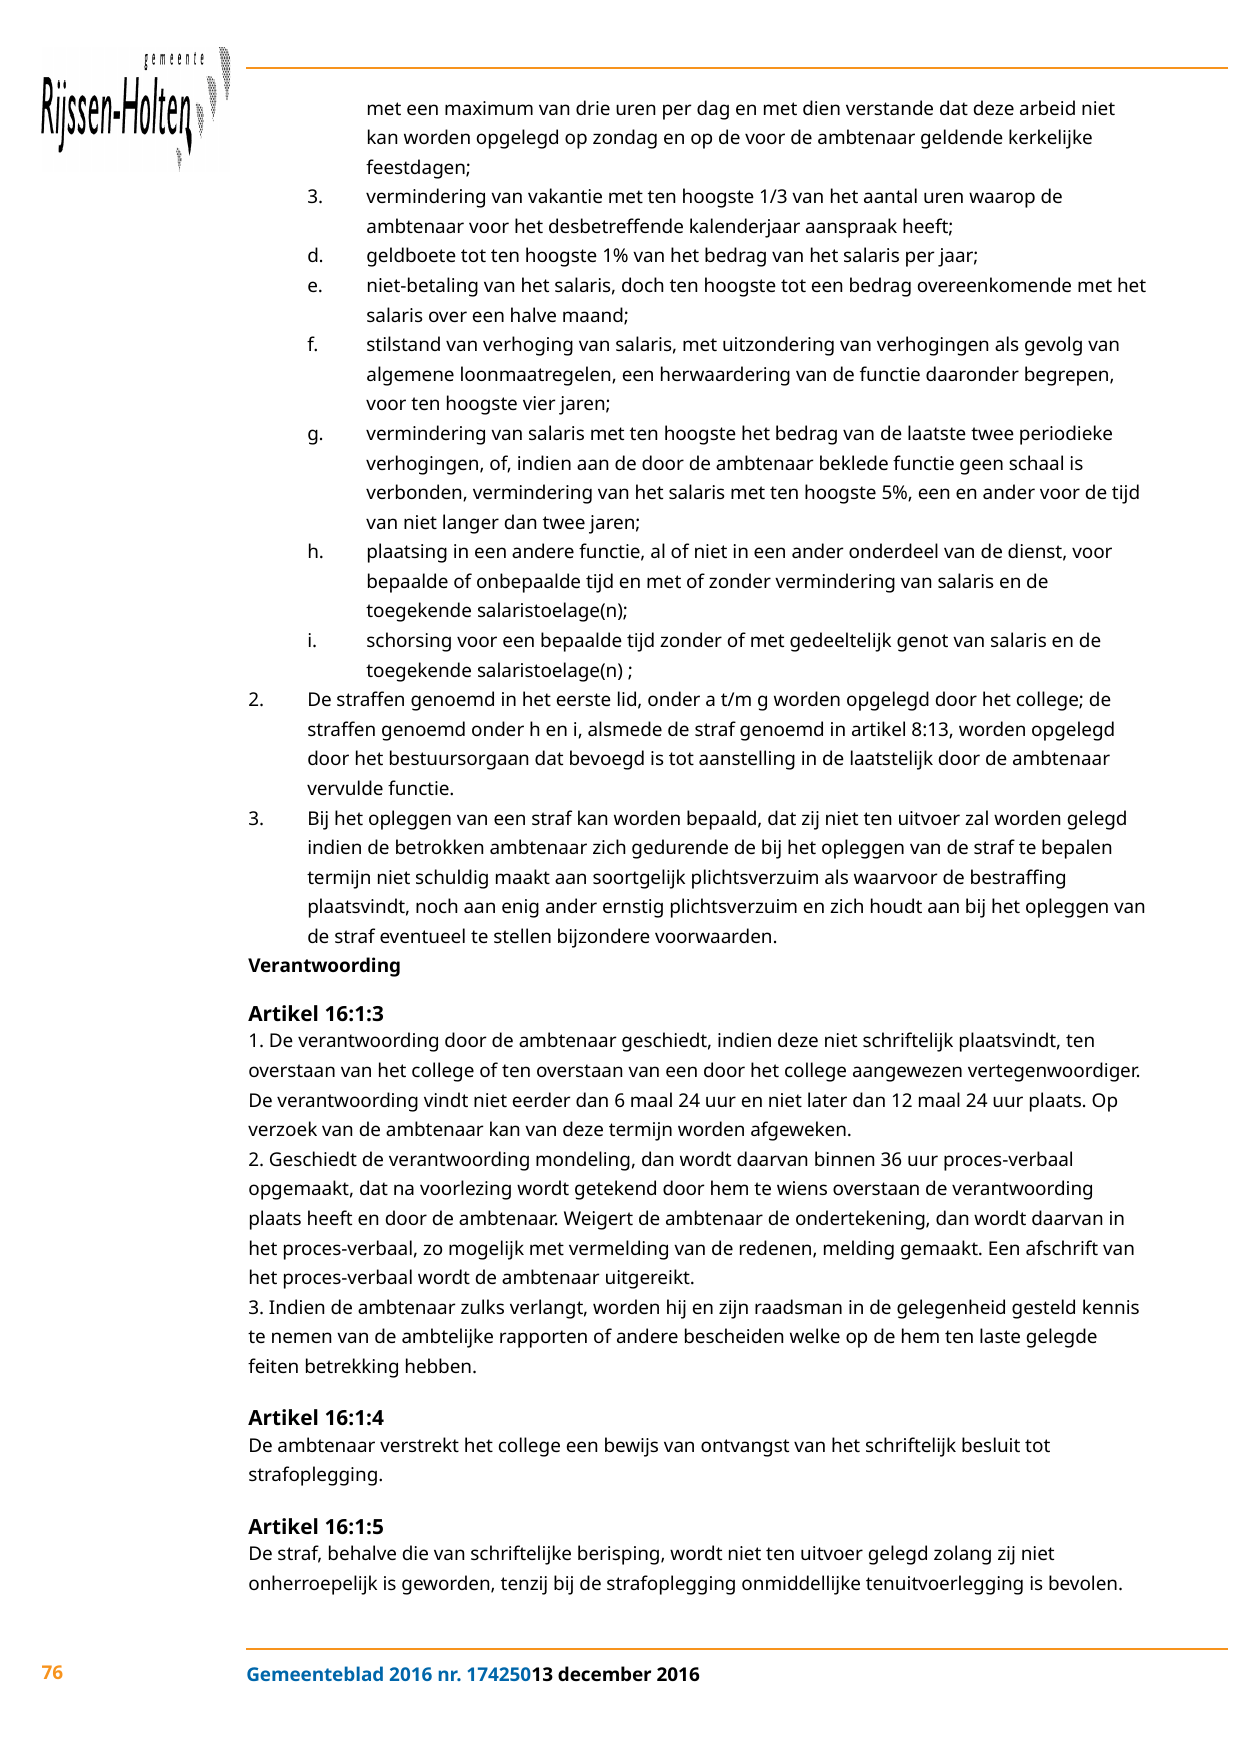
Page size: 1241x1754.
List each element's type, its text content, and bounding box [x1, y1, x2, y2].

text Artikel 16:1:3 [248, 999, 1152, 1028]
text 1. De verantwoording door de ambtenaar geschiedt, indien deze niet schriftelijk plaatsvindt, ten overstaan van het college of ten overstaan van een door het college aangewezen vertegenwoordiger. De verantwoording vindt niet eerder dan 6 maal 24 uur en niet later dan 12 maal 24 uur plaats. Op verzoek van de ambtenaar kan van deze termijn worden afgeweken. [248, 1028, 1152, 1142]
list niet-betaling van het salaris, doch ten hoogste tot een bedrag overeenkomende met het salaris over een halve maand; [307, 272, 1152, 328]
text 2. Geschiedt de verantwoording mondeling, dan wordt daarvan binnen 36 uur proces-verbaal opgemaakt, dat na voorlezing wordt getekend door hem te wiens overstaan de verantwoording plaats heeft en door de ambtenaar. Weigert de ambtenaar de ondertekening, dan wordt daarvan in het proces-verbaal, zo mogelijk met vermelding van de redenen, melding gemaakt. Een afschrift van het proces-verbaal wordt de ambtenaar uitgereikt. [248, 1146, 1152, 1290]
list De straffen genoemd in het eerste lid, onder a t/m g worden opgelegd door het college; de straffen genoemd onder h en i, alsmede de straf genoemd in artikel 8:13, worden opgelegd door het bestuursorgaan dat bevoegd is tot aanstelling in de laatstelijk door de ambtenaar vervulde functie. [248, 686, 1152, 801]
list schorsing voor een bepaalde tijd zonder of met gedeeltelijk genot van salaris en de toegekende salaristoelage(n) ; [307, 627, 1152, 683]
text De ambtenaar verstrekt het college een bewijs van ontvangst van het schriftelijk besluit tot strafoplegging. [248, 1432, 1152, 1487]
list plaatsing in een andere functie, al of niet in een ander onderdeel van de dienst, voor bepaalde of onbepaalde tijd en met of zonder vermindering van salaris en de toegekende salaristoelage(n); [307, 538, 1152, 623]
text Artikel 16:1:5 [248, 1512, 1152, 1540]
text Artikel 16:1:4 [248, 1403, 1152, 1432]
list geldboete tot ten hoogste 1% van het bedrag van het salaris per jaar; [307, 243, 1152, 268]
picture [41, 47, 231, 172]
list vermindering van salaris met ten hoogste het bedrag van de laatste twee periodieke verhogingen, of, indien aan de door de ambtenaar beklede functie geen schaal is verbonden, vermindering van het salaris met ten hoogste 5%, een en ander voor de tijd van niet langer dan twee jaren; [307, 420, 1152, 535]
text 3. Indien de ambtenaar zulks verlangt, worden hij en zijn raadsman in de gelegenheid gesteld kennis te nemen van de ambtelijke rapporten of andere bescheiden welke op de hem ten laste gelegde feiten betrekking hebben. [248, 1294, 1152, 1379]
list Bij het opleggen van een straf kan worden bepaald, dat zij niet ten uitvoer zal worden gelegd indien de betrokken ambtenaar zich gedurende de bij het opleggen van de straf te bepalen termijn niet schuldig maakt aan soortgelijk plichtsverzuim als waarvoor de bestraffing plaatsvindt, noch aan enig ander ernstig plichtsverzuim en zich houdt aan bij het opleggen van de straf eventueel te stellen bijzondere voorwaarden. [248, 805, 1152, 949]
list met een maximum van drie uren per dag en met dien verstande dat deze arbeid niet kan worden opgelegd op zondag en op de voor de ambtenaar geldende kerkelijke feestdagen; [307, 95, 1152, 180]
text De straf, behalve die van schriftelijke berisping, wordt niet ten uitvoer gelegd zolang zij niet onherroepelijk is geworden, tenzij bij de strafoplegging onmiddellijke tenuitvoerlegging is bevolen. [248, 1540, 1152, 1596]
list stilstand van verhoging van salaris, met uitzondering van verhogingen als gevolg van algemene loonmaatregelen, een herwaardering van de functie daaronder begrepen, voor ten hoogste vier jaren; [307, 331, 1152, 416]
list vermindering van vakantie met ten hoogste 1/3 van het aantal uren waarop de ambtenaar voor het desbetreffende kalenderjaar aanspraak heeft; [307, 183, 1152, 239]
text Verantwoording [248, 953, 1152, 978]
